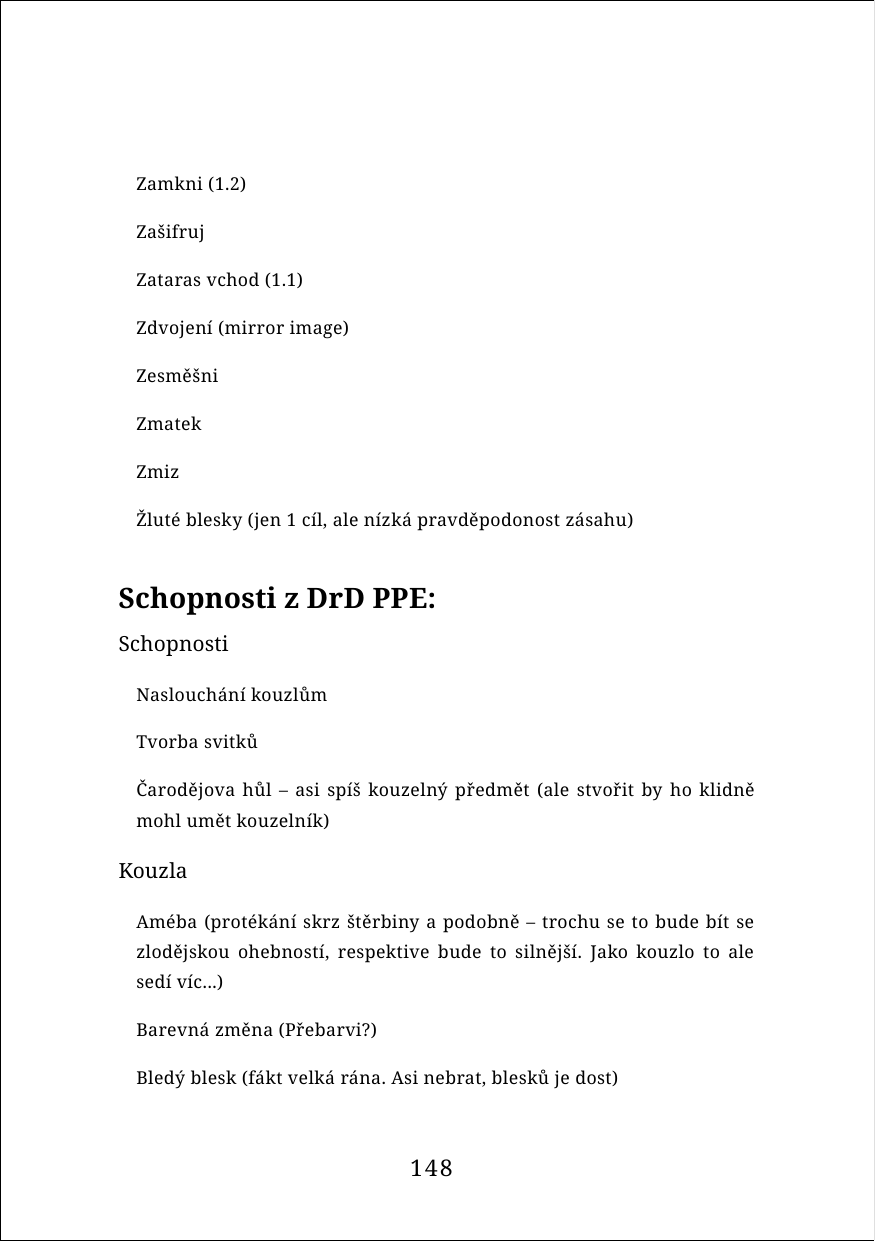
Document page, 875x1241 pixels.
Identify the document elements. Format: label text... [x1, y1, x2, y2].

text Zašifruj [136, 220, 756, 244]
text Zmatek [136, 411, 756, 436]
text Bledý blesk (fákt velká rána. Asi nebrat, blesků je dost) [136, 1066, 756, 1090]
text Tvorba svitků [136, 730, 756, 754]
text Zataras vchod (1.1) [136, 268, 756, 292]
text Améba (protékání skrz štěrbiny a podobně – trochu se to bude bít se zlodějskou ohebností, respektive bude to silnější. Jako kouzlo to ale sedí víc...) [136, 909, 756, 994]
text Zmiz [136, 459, 756, 483]
text Barevná změna (Přebarvi?) [136, 1018, 756, 1042]
text Kouzla [118, 856, 756, 884]
text Naslouchání kouzlům [136, 682, 756, 706]
text Zdvojení (mirror image) [136, 316, 756, 340]
text Schopnosti [118, 629, 756, 657]
subtitle Schopnosti z DrD PPE: [118, 579, 756, 617]
text Zesměšni [136, 363, 756, 388]
text Čarodějova hůl – asi spíš kouzelný předmět (ale stvořit by ho klidně mohl umět kouzelník) [136, 778, 756, 832]
text Zamkni (1.2) [136, 172, 756, 196]
text Žluté blesky (jen 1 cíl, ale nízká pravděpodonost zásahu) [136, 507, 756, 531]
